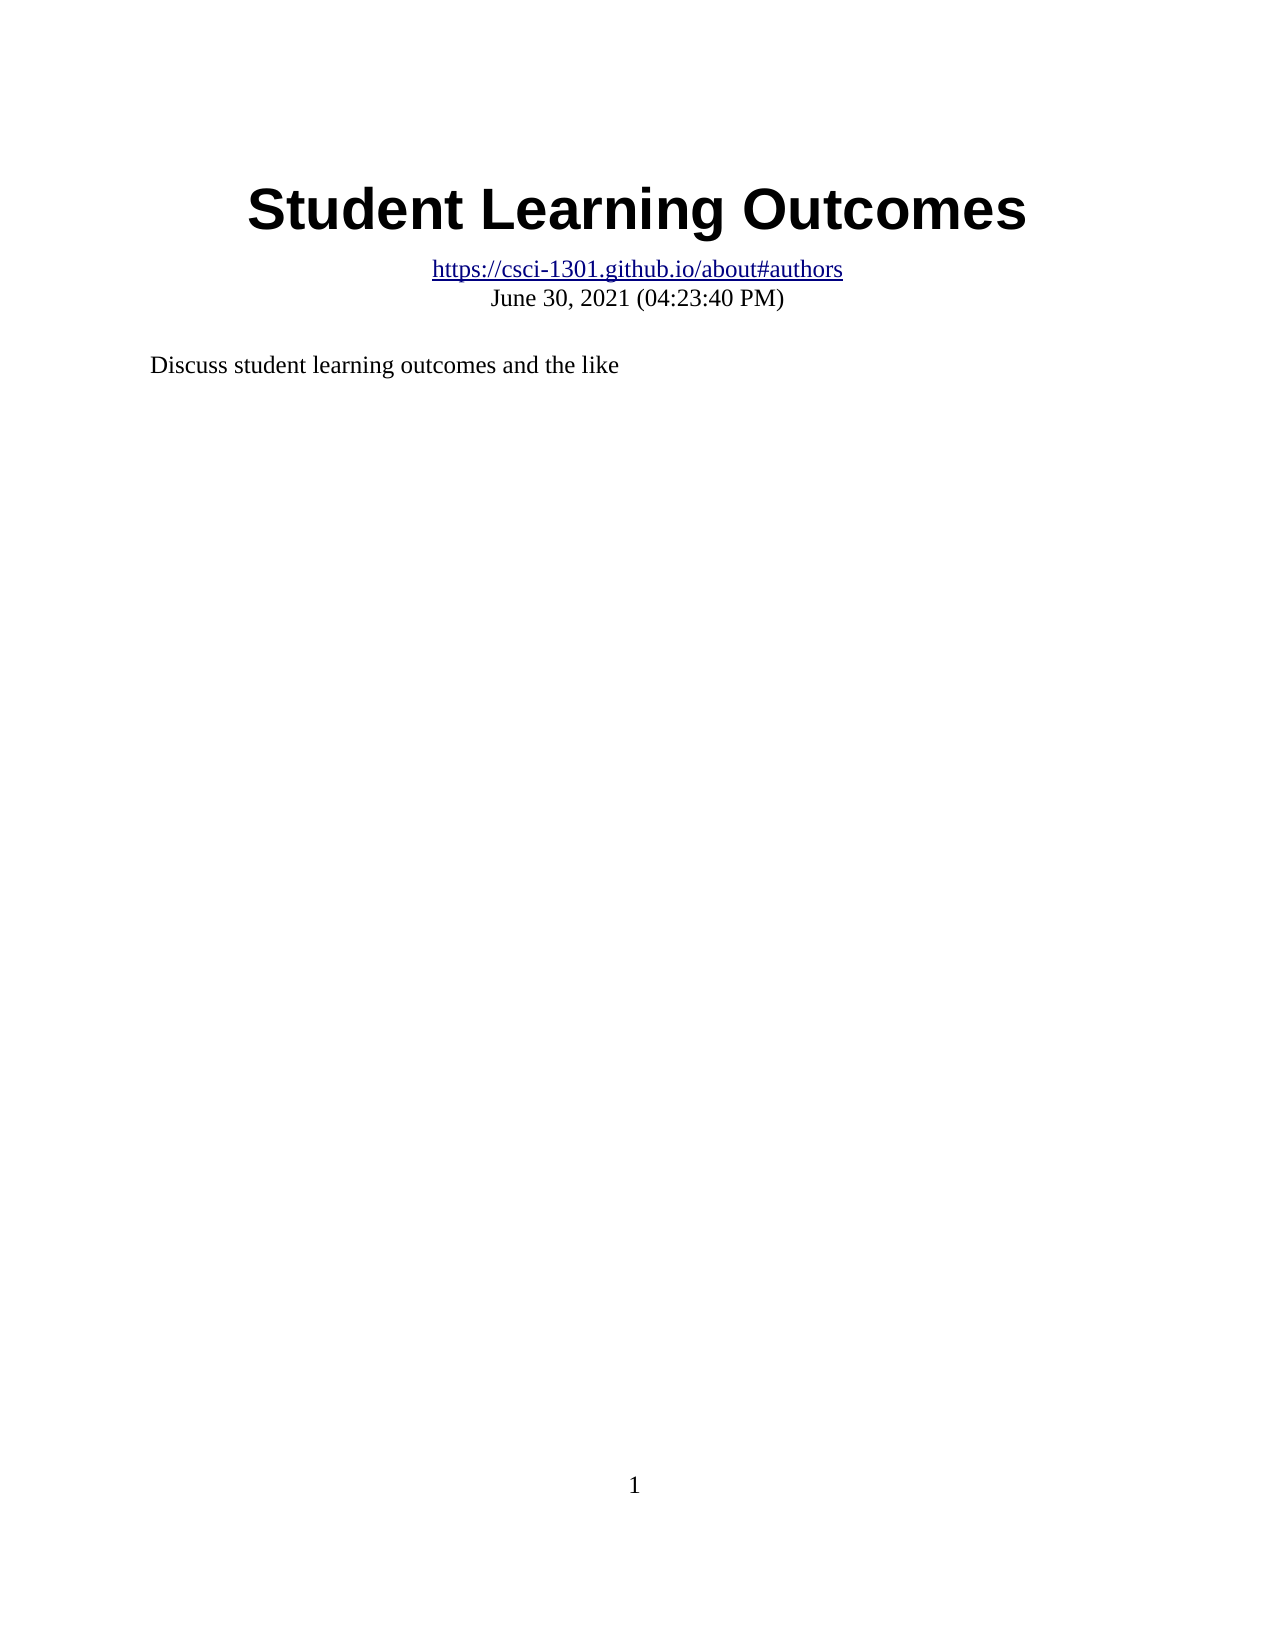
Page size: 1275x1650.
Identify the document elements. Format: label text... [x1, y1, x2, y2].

text June 30, 2021 (04:23:40 PM) [150, 283, 1125, 312]
text Discuss student learning outcomes and the like [150, 350, 1125, 378]
text https://csci-1301.github.io/about#authors [150, 254, 1125, 283]
title Student Learning Outcomes [150, 175, 1125, 242]
